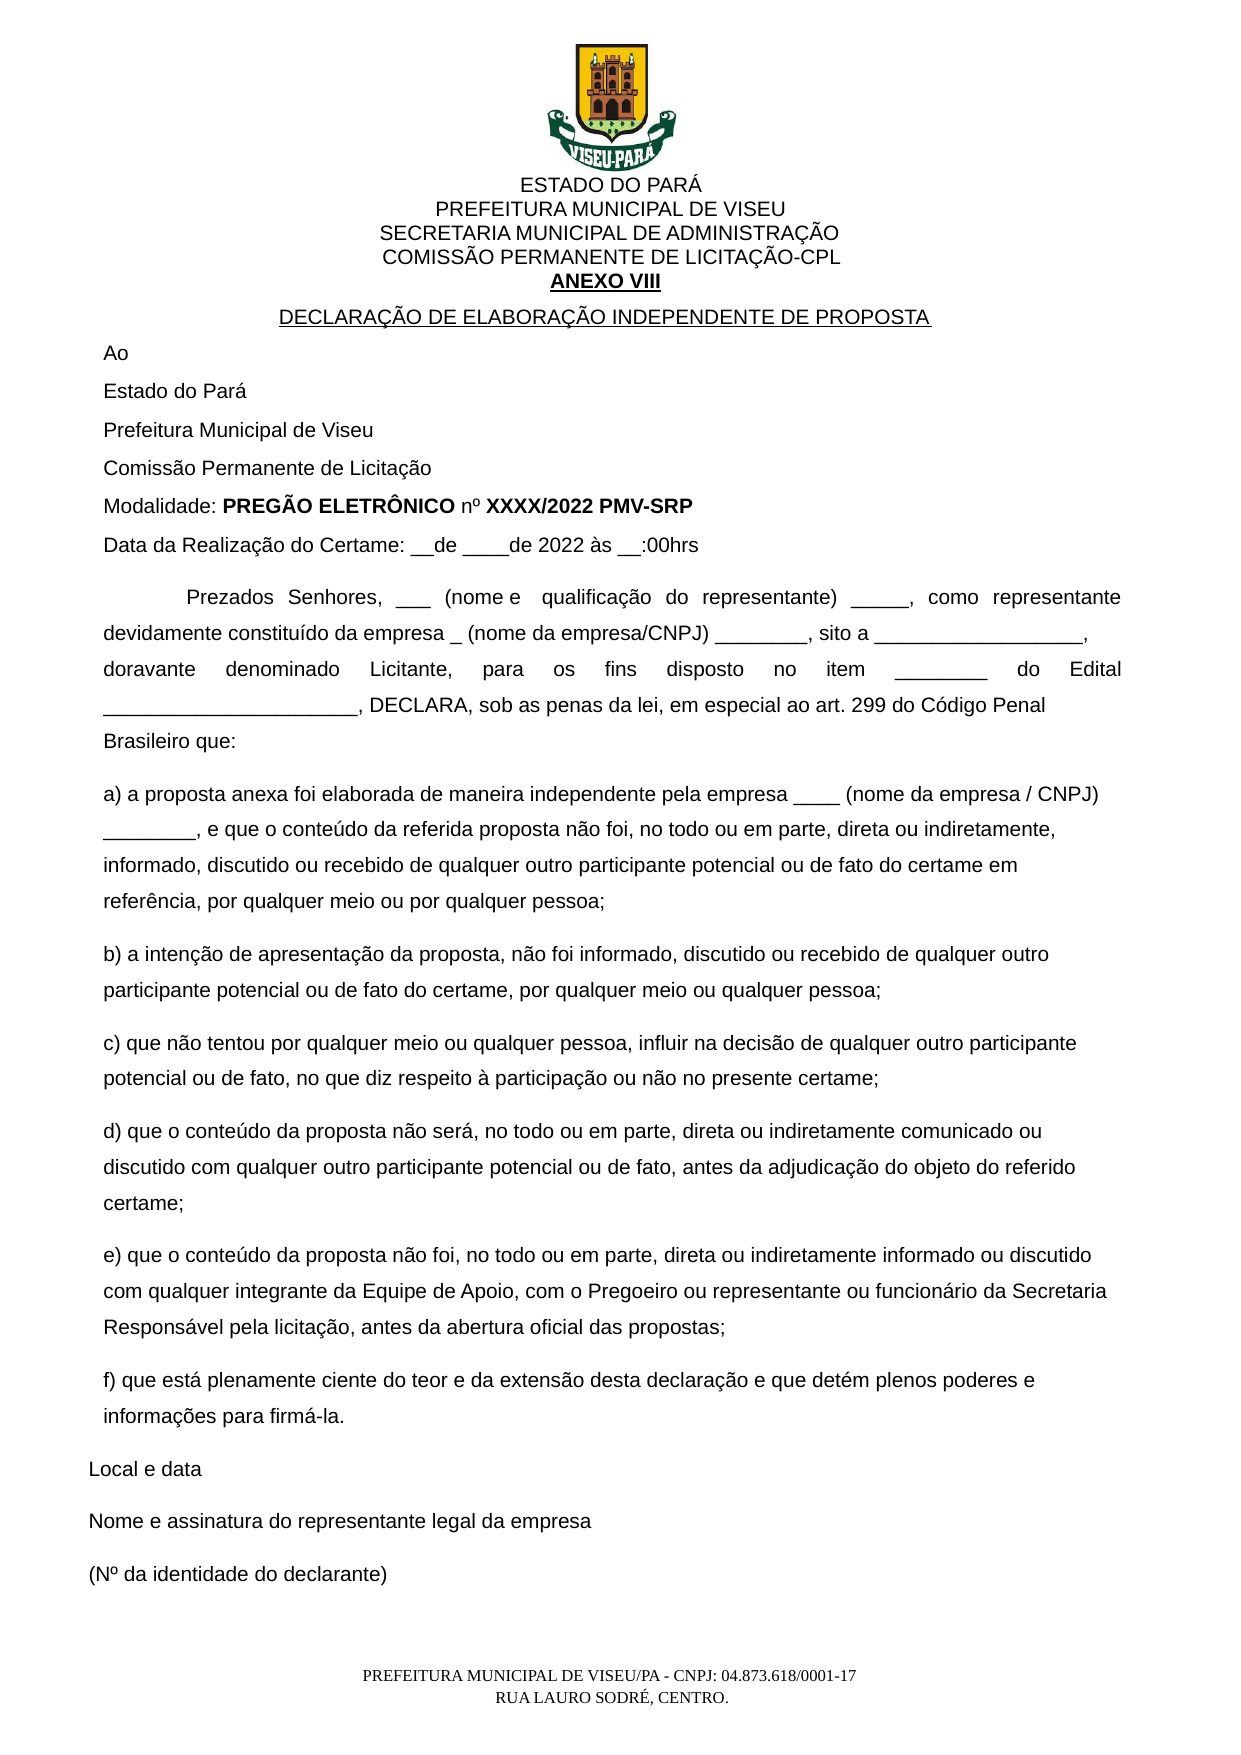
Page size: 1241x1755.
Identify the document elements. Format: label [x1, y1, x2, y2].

picture [547, 44, 677, 172]
